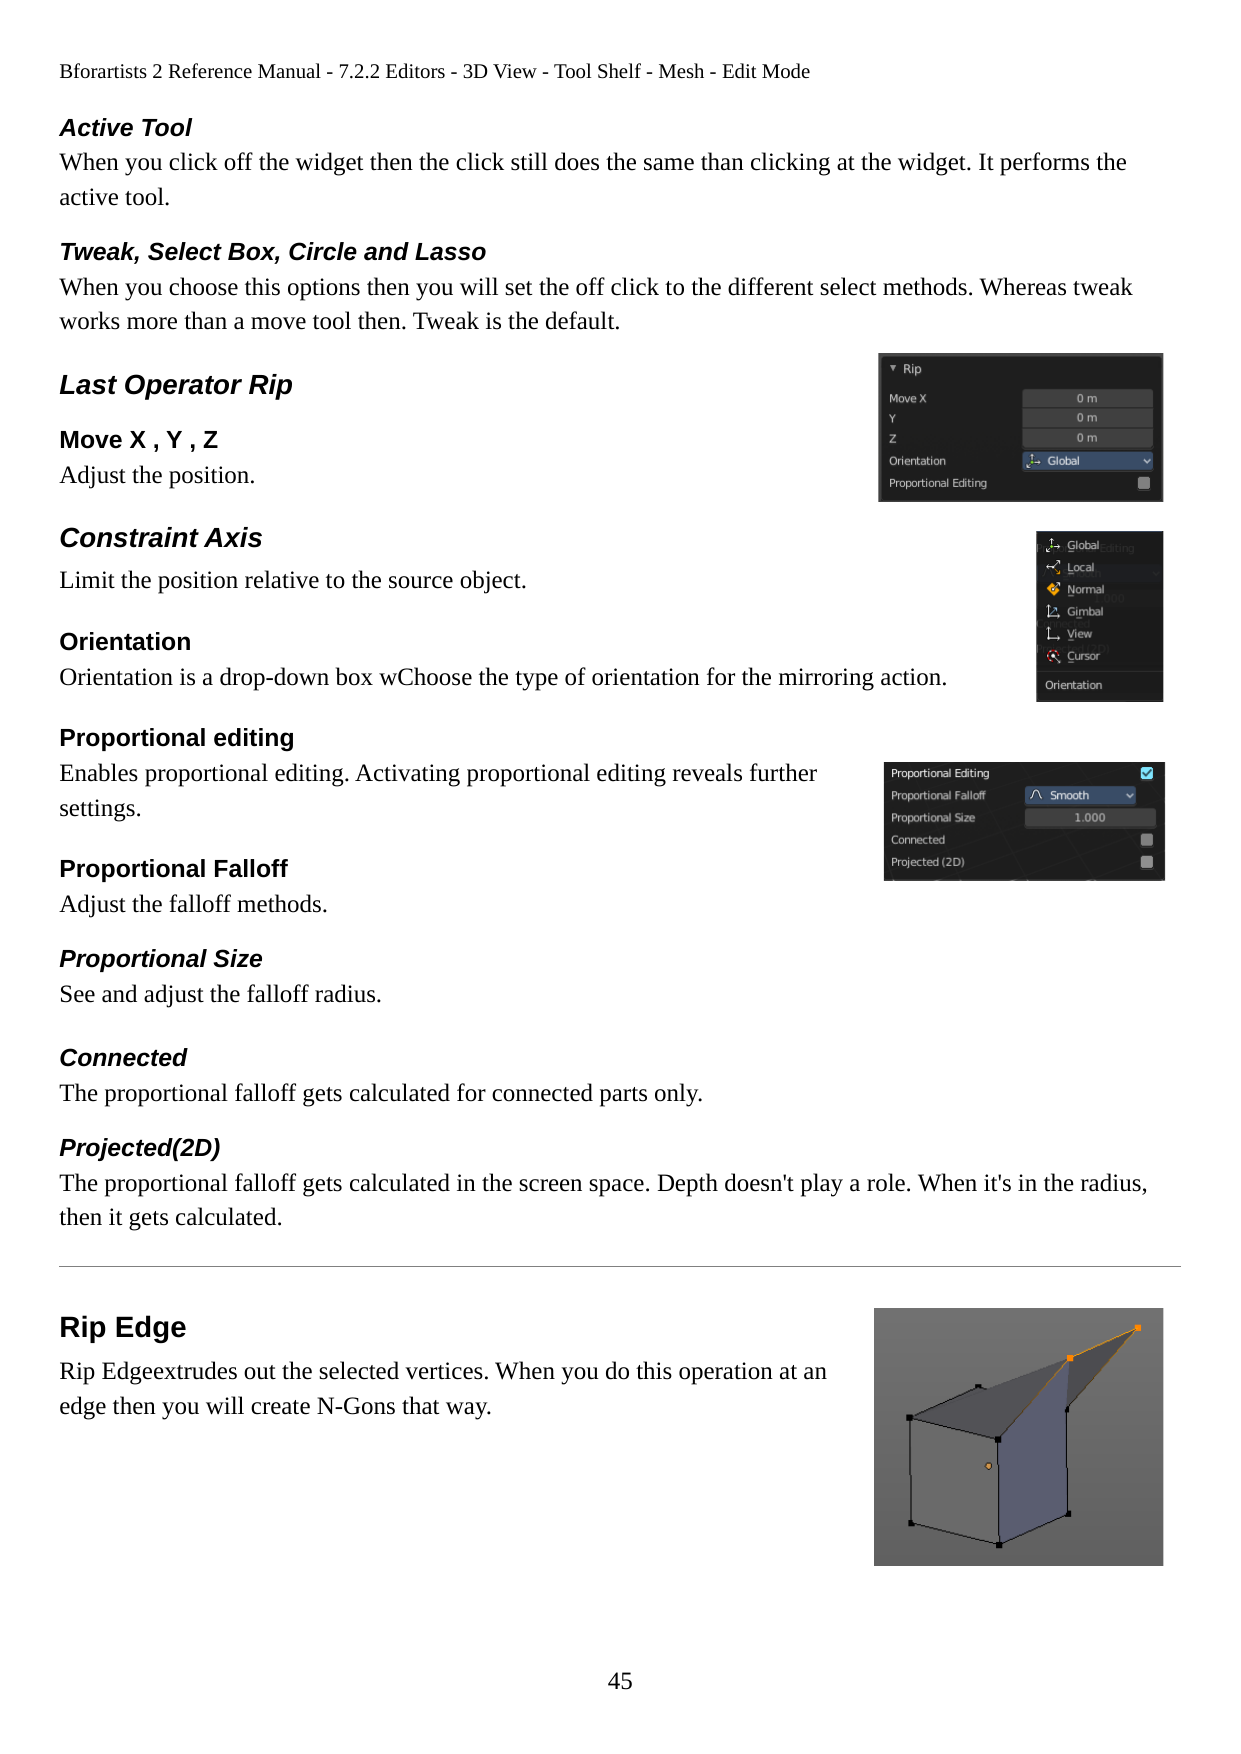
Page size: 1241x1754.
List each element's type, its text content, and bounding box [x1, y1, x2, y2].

text Adjust the position. [59, 460, 878, 488]
subtitle Constraint Axis [59, 521, 1181, 553]
picture [883, 762, 1166, 881]
picture [1036, 531, 1164, 702]
subtitle [1164, 368, 1181, 400]
text The proportional falloff gets calculated in the screen space. Depth doesn't play a role. When it's in the radius, then it gets calculated. [59, 1168, 1181, 1231]
subtitle Move X , Y , Z [59, 425, 878, 453]
text When you choose this options then you will set the off click to the different select methods. Whereas tweak works more than a move tool then. Tweak is the default. [59, 272, 1181, 335]
subtitle Tweak, Select Box, Circle and Lasso [59, 237, 1181, 266]
subtitle Projected(2D) [59, 1133, 1181, 1162]
text Orientation is a drop-down box wChoose the type of orientation for the mirroring action. [59, 662, 1036, 691]
picture [874, 1308, 1164, 1566]
subtitle Proportional editing [59, 723, 1181, 752]
subtitle Orientation [59, 627, 1036, 656]
subtitle Rip Edge [59, 1310, 874, 1344]
subtitle [1164, 1310, 1181, 1344]
text Rip Edgeextrudes out the selected vertices. When you do this operation at an edge then you will create N-Gons that way. [59, 1356, 874, 1420]
text See and adjust the falloff radius. [59, 979, 1181, 1008]
subtitle [1164, 627, 1181, 656]
text The proportional falloff gets calculated for connected parts only. [59, 1078, 1181, 1107]
subtitle Proportional Size [59, 944, 1181, 973]
text When you click off the widget then the click still does the same than clicking at the widget. It performs the active tool. [59, 147, 1181, 211]
text Limit the position relative to the source object. [59, 566, 1036, 594]
text Enables proportional editing. Activating proportional editing reveals further settings. [59, 758, 1181, 822]
subtitle Last Operator Rip [59, 368, 878, 400]
subtitle Active Tool [59, 113, 1181, 141]
subtitle [1164, 425, 1181, 453]
subtitle Proportional Falloff [59, 854, 1181, 883]
picture [878, 353, 1164, 502]
text Adjust the falloff methods. [59, 889, 1181, 918]
text [1164, 460, 1181, 488]
subtitle Connected [59, 1043, 1181, 1072]
